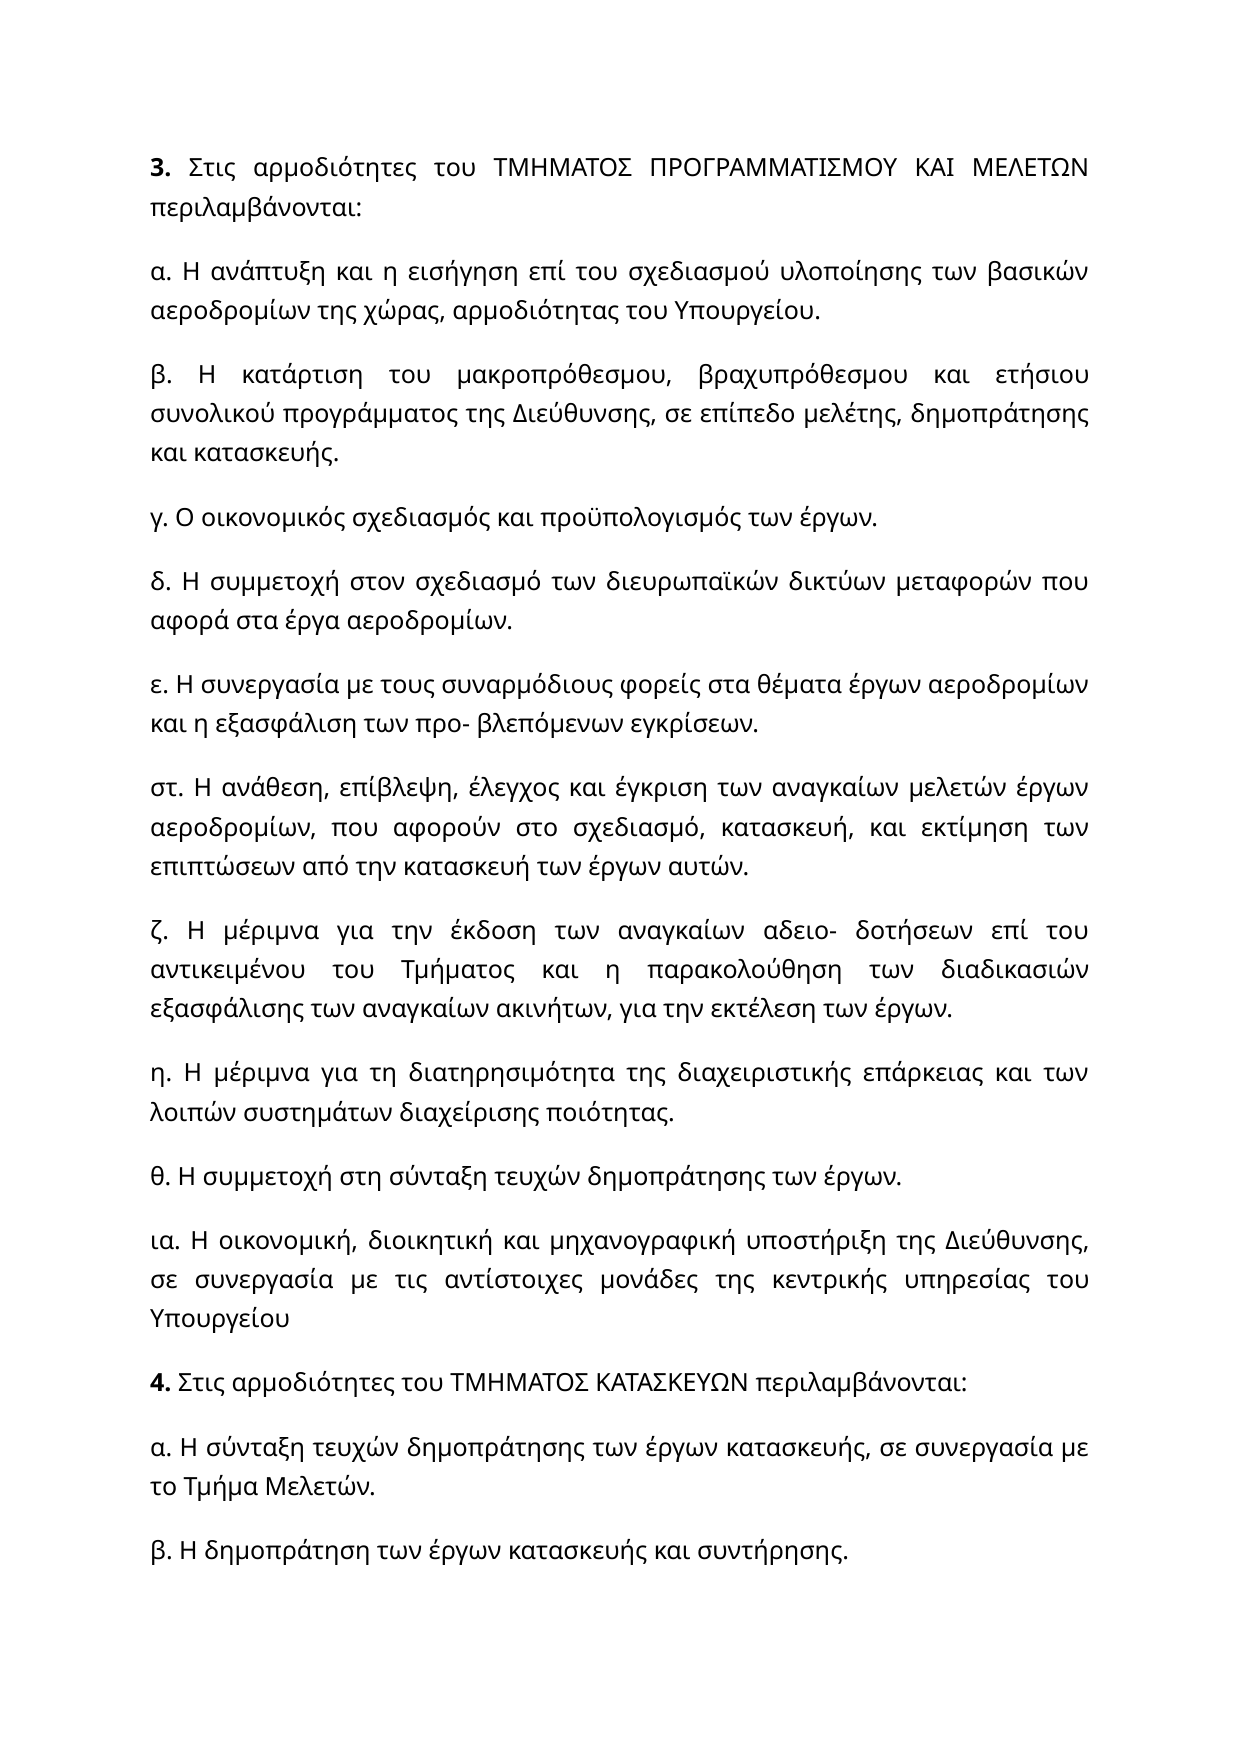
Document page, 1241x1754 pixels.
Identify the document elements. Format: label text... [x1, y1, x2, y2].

text στ. Η ανάθεση, επίβλεψη, έλεγχος και έγκριση των αναγκαίων μελετών έργων αεροδρομίων, που αφορούν στο σχεδιασμό, κατασκευή, και εκτίμηση των επιπτώσεων από την κατασκευή των έργων αυτών. [150, 770, 1090, 882]
text θ. Η συμμετοχή στη σύνταξη τευχών δημοπράτησης των έργων. [150, 1158, 1090, 1192]
text β. Η κατάρτιση του μακροπρόθεσμου, βραχυπρόθεσμου και ετήσιου συνολικού προγράμματος της Διεύθυνσης, σε επίπεδο μελέτης, δημοπράτησης και κατασκευής. [150, 357, 1090, 469]
text α. Η σύνταξη τευχών δημοπράτησης των έργων κατασκευής, σε συνεργασία με το Τμήμα Μελετών. [150, 1429, 1090, 1502]
text δ. Η συμμετοχή στον σχεδιασμό των διευρωπαϊκών δικτύων μεταφορών που αφορά στα έργα αεροδρομίων. [150, 563, 1090, 637]
text 3. Στις αρμοδιότητες του ΤΜΗΜΑΤΟΣ ΠΡΟΓΡΑΜΜΑΤΙΣΜΟΥ ΚΑΙ ΜΕΛΕΤΩΝ περιλαμβάνονται: [150, 150, 1090, 223]
text ζ. Η μέριμνα για την έκδοση των αναγκαίων αδειο- δοτήσεων επί του αντικειμένου του Τμήματος και η παρακολούθηση των διαδικασιών εξασφάλισης των αναγκαίων ακινήτων, για την εκτέλεση των έργων. [150, 912, 1090, 1025]
text 4. Στις αρμοδιότητες του ΤΜΗΜΑΤΟΣ ΚΑΤΑΣΚΕΥΩΝ περιλαμβάνονται: [150, 1365, 1090, 1399]
text γ. Ο οικονομικός σχεδιασμός και προϋπολογισμός των έργων. [150, 499, 1090, 533]
text ε. Η συνεργασία με τους συναρμόδιους φορείς στα θέματα έργων αεροδρομίων και η εξασφάλιση των προ- βλεπόμενων εγκρίσεων. [150, 667, 1090, 740]
text α. Η ανάπτυξη και η εισήγηση επί του σχεδιασμού υλοποίησης των βασικών αεροδρομίων της χώρας, αρμοδιότητας του Υπουργείου. [150, 253, 1090, 327]
text β. Η δημοπράτηση των έργων κατασκευής και συντήρησης. [150, 1532, 1090, 1567]
text η. Η μέριμνα για τη διατηρησιμότητα της διαχειριστικής επάρκειας και των λοιπών συστημάτων διαχείρισης ποιότητας. [150, 1055, 1090, 1128]
text ια. Η οικονομική, διοικητική και μηχανογραφική υποστήριξη της Διεύθυνσης, σε συνεργασία με τις αντίστοιχες μονάδες της κεντρικής υπηρεσίας του Υπουργείου [150, 1222, 1090, 1335]
